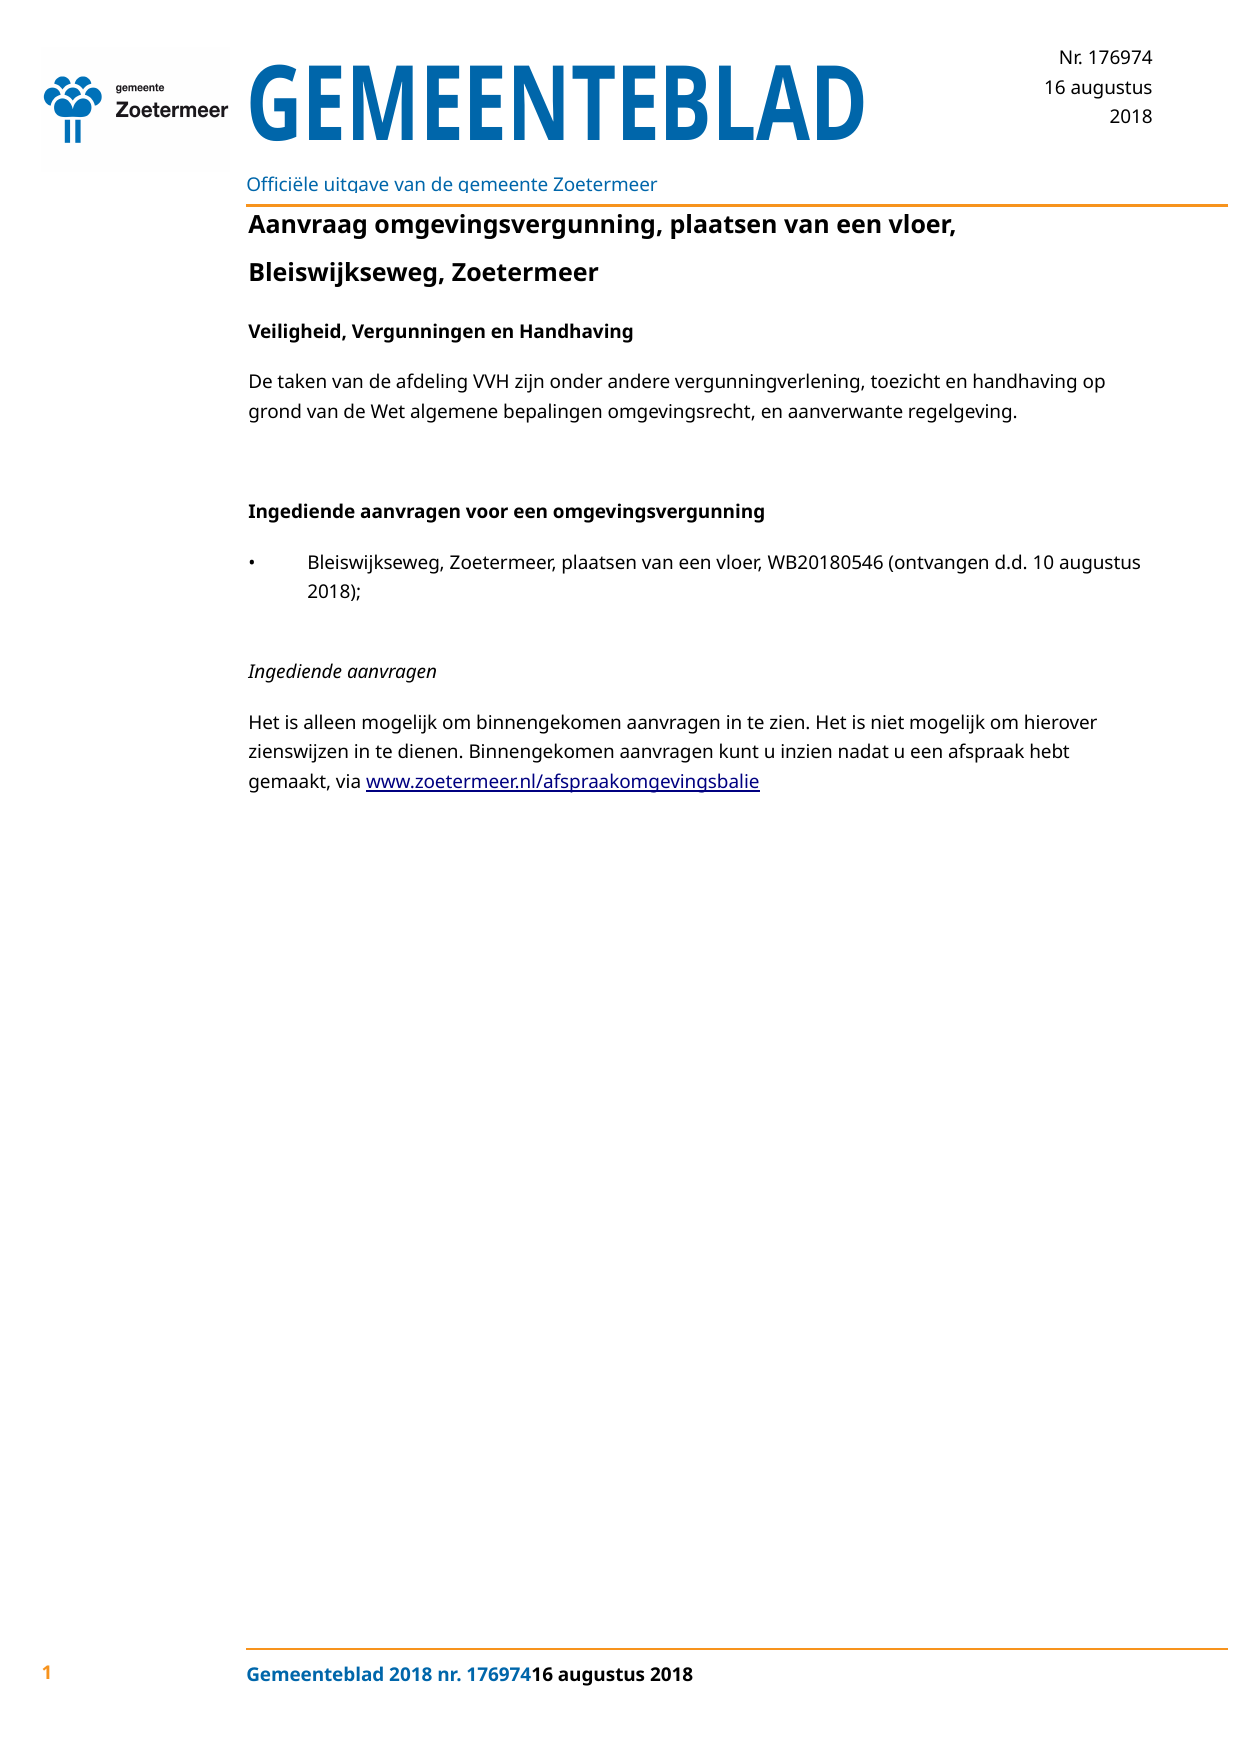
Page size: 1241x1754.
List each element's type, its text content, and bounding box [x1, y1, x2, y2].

text Ingediende aanvragen [248, 659, 1152, 684]
text Ingediende aanvragen voor een omgevingsvergunning [248, 499, 1152, 524]
text Veiligheid, Vergunningen en Handhaving [248, 318, 1152, 344]
picture [41, 47, 231, 172]
text Aanvraag omgevingsvergunning, plaatsen van een vloer, Bleiswijkseweg, Zoetermeer [248, 207, 1152, 288]
text De taken van de afdeling VVH zijn onder andere vergunningverlening, toezicht en handhaving op grond van de Wet algemene bepalingen omgevingsrecht, en aanverwante regelgeving. [248, 368, 1152, 424]
text Het is alleen mogelijk om binnengekomen aanvragen in te zien. Het is niet mogelijk om hierover zienswijzen in te dienen. Binnengekomen aanvragen kunt u inzien nadat u een afspraak hebt gemaakt, via www.zoetermeer.nl/afspraakomgevingsbalie [248, 709, 1152, 794]
list Bleiswijkseweg, Zoetermeer, plaatsen van een vloer, WB20180546 (ontvangen d.d. 10 augustus 2018); [248, 549, 1152, 604]
